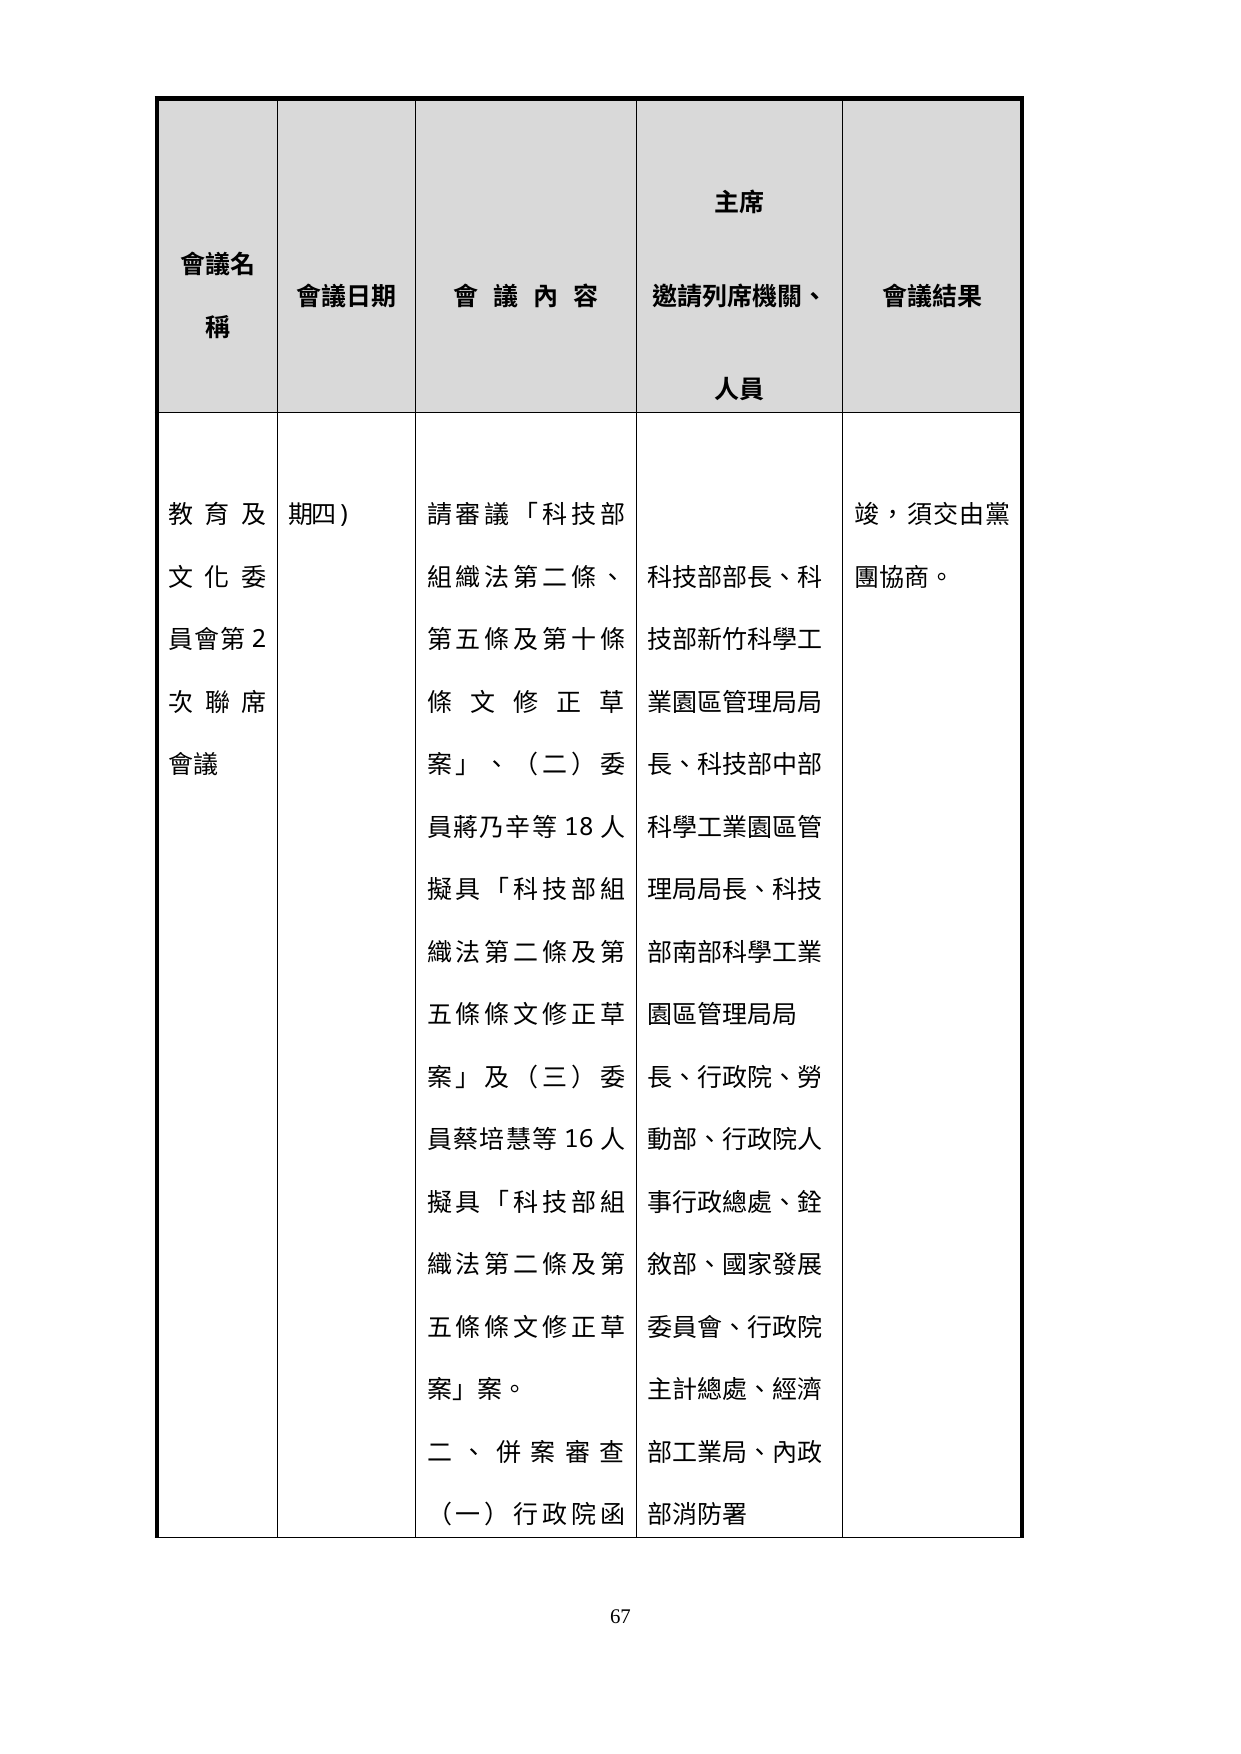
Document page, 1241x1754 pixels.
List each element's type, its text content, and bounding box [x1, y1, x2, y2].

table_header 會議內容 [416, 101, 636, 412]
table_header 會議日期 [278, 101, 415, 412]
table_cell 竣，須交由黨團協商。 [843, 413, 1020, 1537]
table_cell 請審議「科技部組織法第二條、第五條及第十條條文修正草案」、（二）委員蔣乃辛等18人擬具「科技部組織法第二條及第五條條文修正草案」及（三）委員蔡培慧等16人擬具「科技部組織法第二條及第五條條文修正草案」案。 二、併案審查（一）行政院函 [416, 413, 636, 1537]
table_cell 教育及文化委員會第2次聯席會議 [159, 413, 277, 1537]
table_header 會議名稱 [159, 101, 277, 412]
table_header 會議結果 [843, 101, 1020, 412]
table_cell 期四) [278, 413, 415, 1537]
table_cell 科技部部長、科技部新竹科學工業園區管理局局長、科技部中部科學工業園區管理局局長、科技部南部科學工業園區管理局局長、行政院、勞動部、行政院人事行政總處、銓敘部、國家發展委員會、行政院主計總處、經濟部工業局、內政部消防署 [637, 413, 842, 1537]
table_header 主席 邀請列席機關、 人員 [637, 101, 842, 412]
